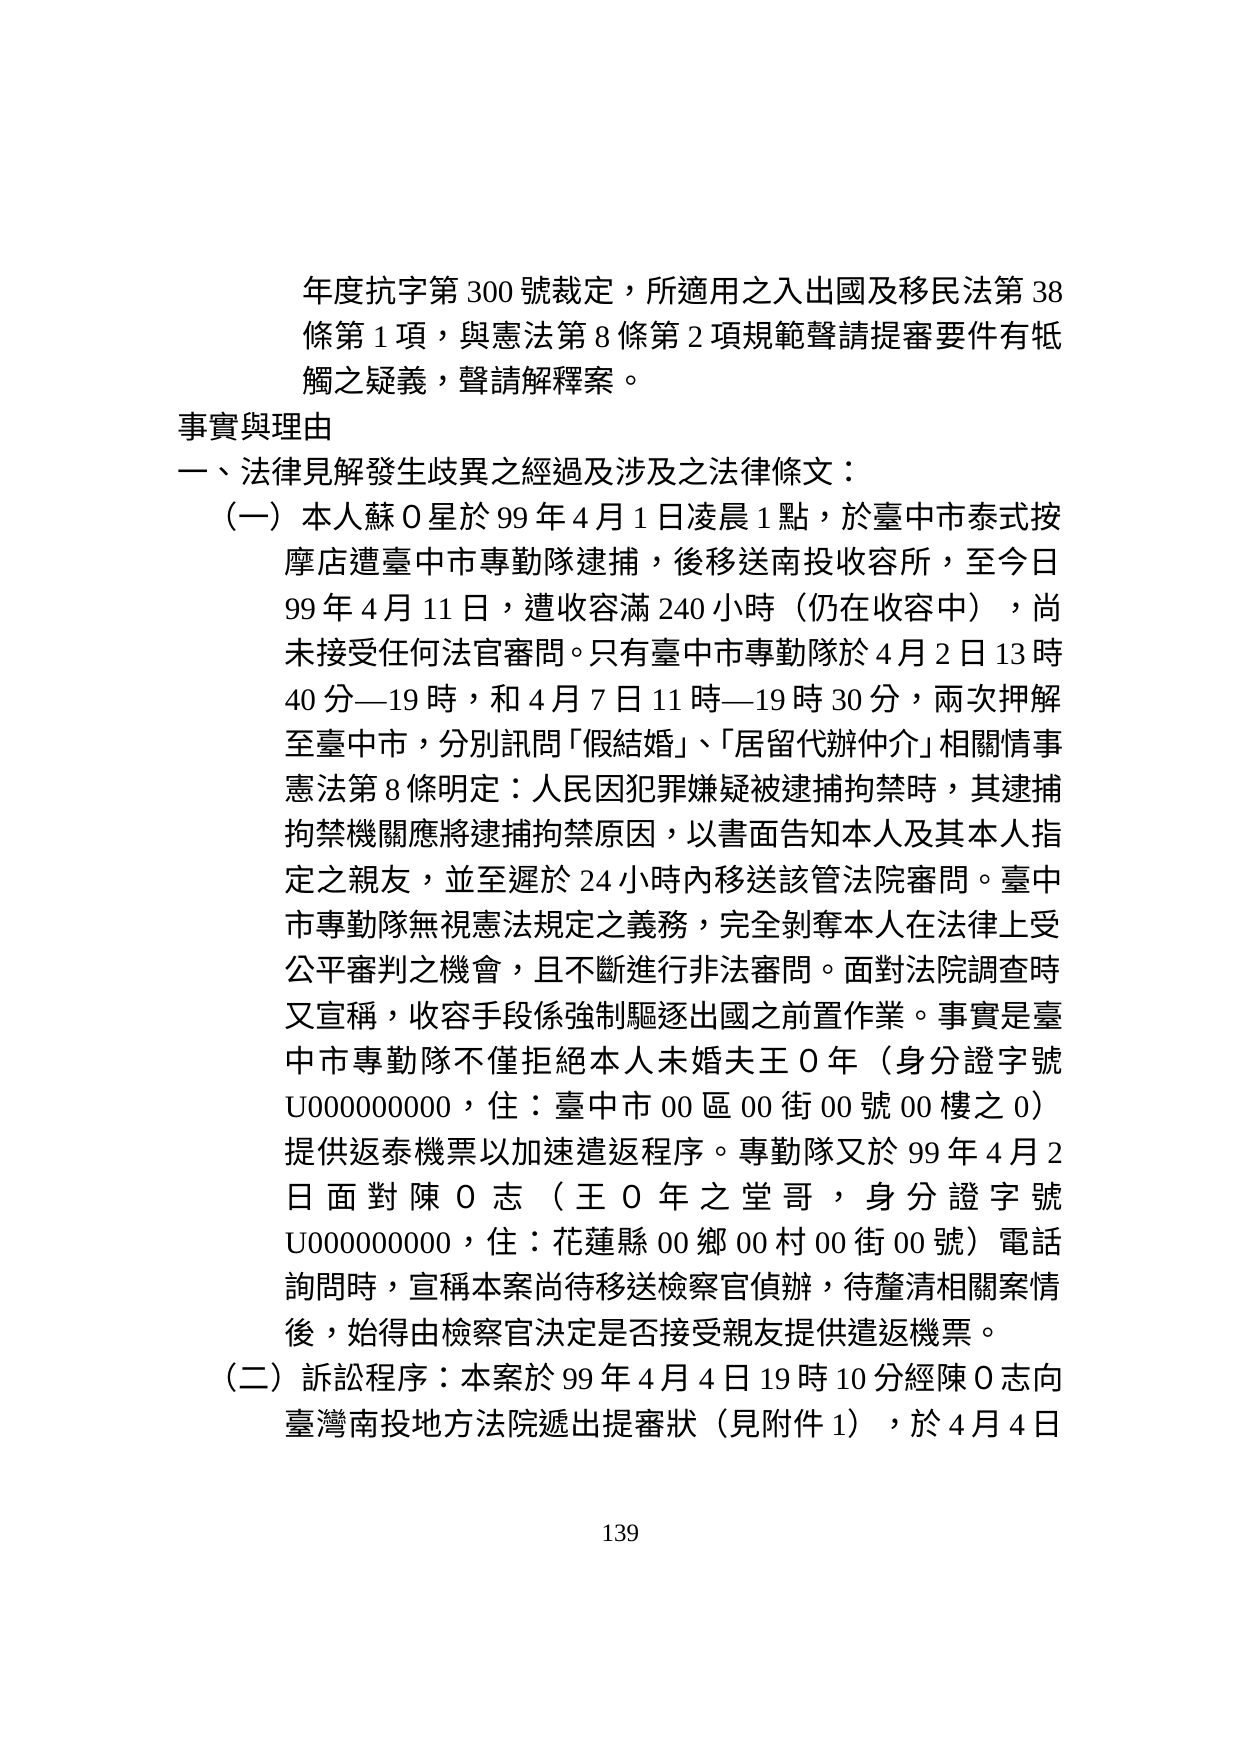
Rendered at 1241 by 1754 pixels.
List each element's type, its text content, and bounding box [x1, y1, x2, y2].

text 年度抗字第300號裁定，所適用之入出國及移民法第38條第1項，與憲法第8條第2項規範聲請提審要件有牴觸之疑義，聲請解釋案。 [177, 266, 1063, 402]
text 一、法律見解發生歧異之經過及涉及之法律條文： [177, 447, 1063, 492]
text （二）訴訟程序：本案於99年4月4日19時10分經陳０志向臺灣南投地方法院遞出提審狀（見附件1），於4月4日 [206, 1353, 1063, 1444]
text 事實與理由 [177, 402, 1063, 447]
text （一）本人蘇０星於99年4月1日凌晨1點，於臺中市泰式按摩店遭臺中市專勤隊逮捕，後移送南投收容所，至今日99年4月11日，遭收容滿240小時（仍在收容中），尚未接受任何法官審問。只有臺中市專勤隊於4月2日13時40分—19時，和4月7日11時—19時30分，兩次押解至臺中市，分別訊問「假結婚」、「居留代辦仲介」相關情事。憲法第8條明定：人民因犯罪嫌疑被逮捕拘禁時，其逮捕拘禁機關應將逮捕拘禁原因，以書面告知本人及其本人指定之親友，並至遲於24小時內移送該管法院審問。臺中市專勤隊無視憲法規定之義務，完全剝奪本人在法律上受公平審判之機會，且不斷進行非法審問。面對法院調查時又宣稱，收容手段係強制驅逐出國之前置作業。事實是臺中市專勤隊不僅拒絕本人未婚夫王０年（身分證字號U000000000，住：臺中市00區00街00號00樓之0）提供返泰機票以加速遣返程序。專勤隊又於99年4月2日面對陳０志（王０年之堂哥，身分證字號U000000000，住：花蓮縣00鄉00村00街00號）電話詢問時，宣稱本案尚待移送檢察官偵辦，待釐清相關案情後，始得由檢察官決定是否接受親友提供遣返機票。 [206, 492, 1063, 1353]
